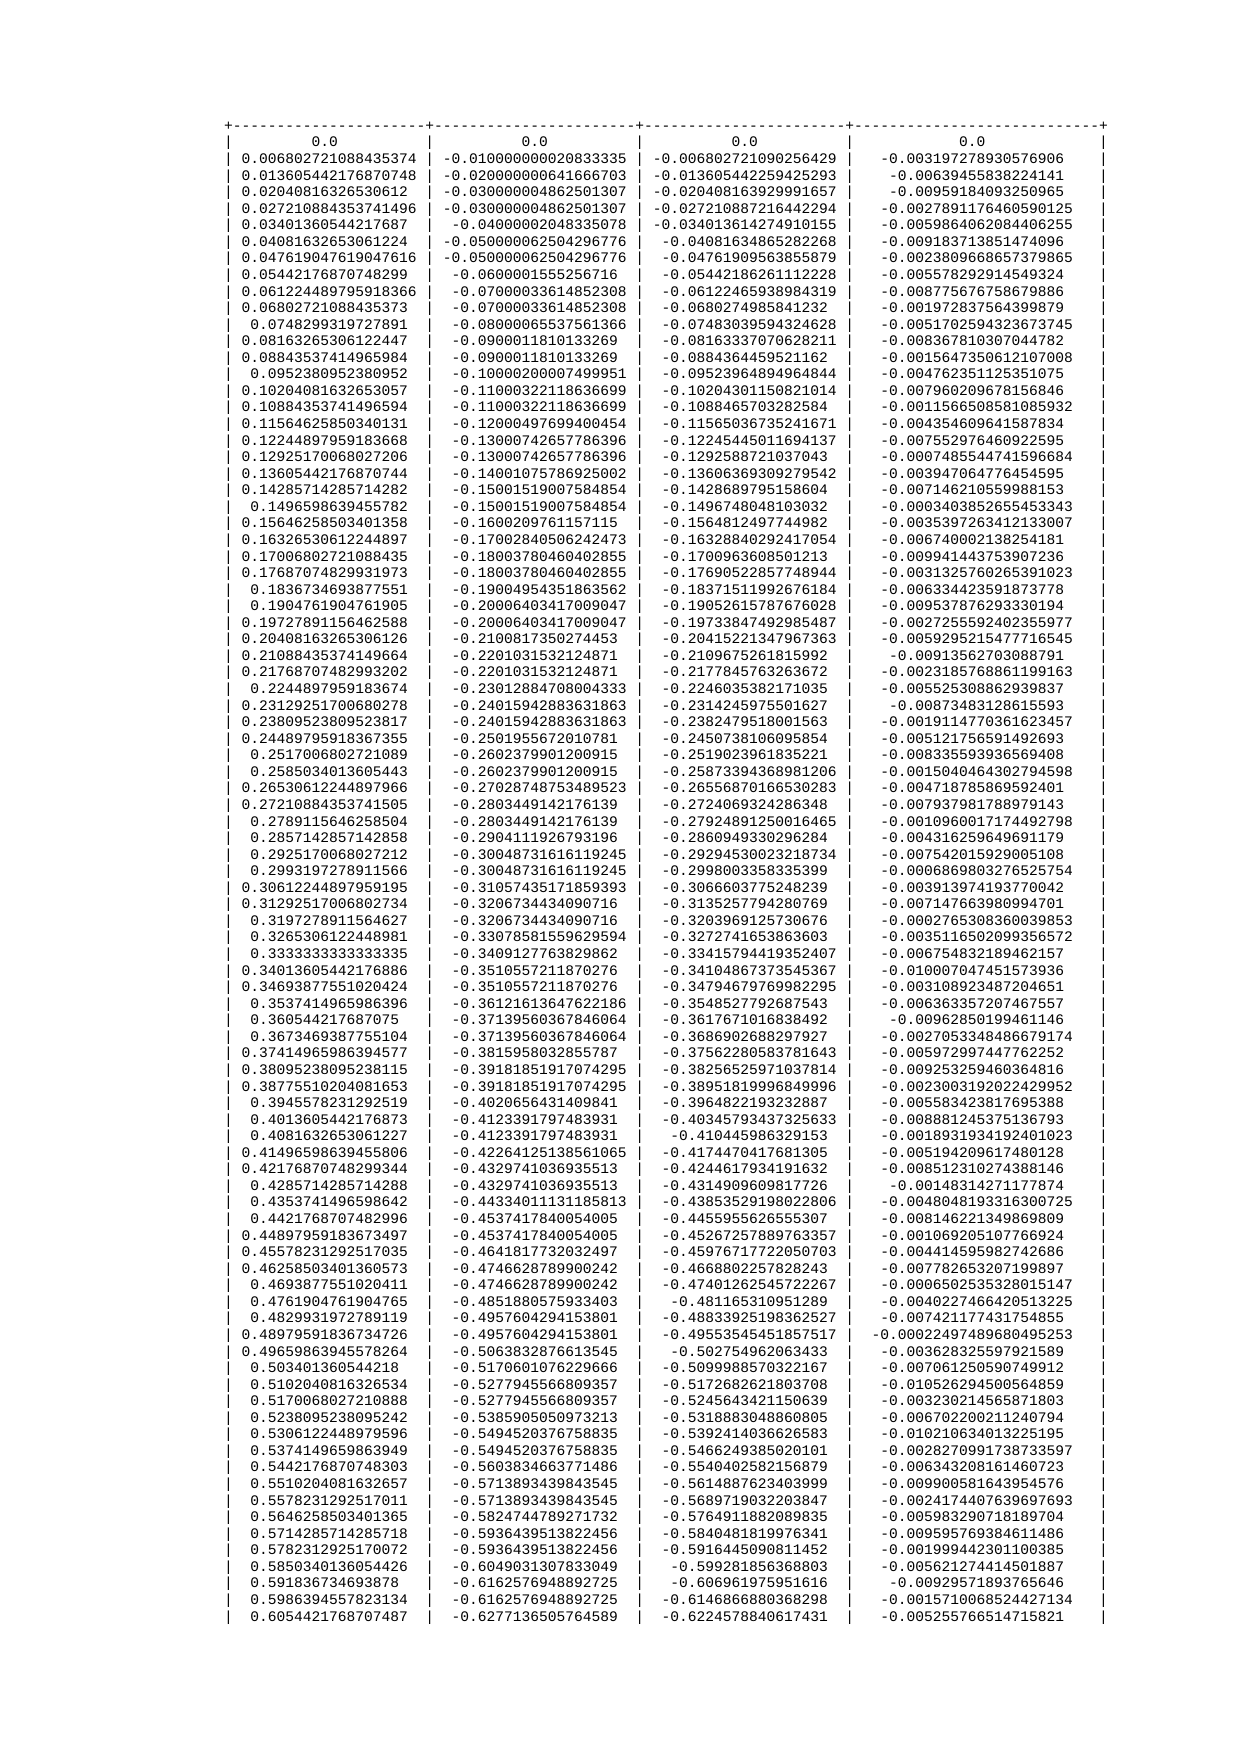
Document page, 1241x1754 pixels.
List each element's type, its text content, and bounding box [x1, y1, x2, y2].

text | 0.21088435374149664 | -0.2201031532124871 | -0.2109675261815992 | -0.00913562703088791 | [224, 648, 1152, 665]
text | 0.2585034013605443 | -0.2602379901200915 | -0.25873394368981206 | -0.0015040464302794598 | [224, 764, 1152, 781]
text | 0.42176870748299344 | -0.4329741036935513 | -0.4244617934191632 | -0.008512310274388146 | [224, 1162, 1152, 1178]
text | 0.10884353741496594 | -0.11000322118636699 | -0.1088465703282584 | -0.0011566508581085932 | [224, 400, 1152, 416]
text | 0.4285714285714288 | -0.4329741036935513 | -0.4314909609817726 | -0.00148314271177874 | [224, 1178, 1152, 1195]
text | 0.19727891156462588 | -0.20006403417009047 | -0.19733847492985487 | -0.0027255592402355977 | [224, 615, 1152, 632]
text | 0.06802721088435373 | -0.07000033614852308 | -0.0680274985841232 | -0.001972837564399879 | [224, 300, 1152, 317]
text | 0.24489795918367355 | -0.2501955672010781 | -0.2450738106095854 | -0.005121756591492693 | [224, 731, 1152, 747]
text | 0.061224489795918366 | -0.07000033614852308 | -0.06122465938984319 | -0.008775676758679886 | [224, 284, 1152, 300]
text | 0.0952380952380952 | -0.10000200007499951 | -0.09523964894964844 | -0.004762351125351075 | [224, 367, 1152, 383]
text | 0.02040816326530612 | -0.030000004862501307 | -0.020408163929991657 | -0.00959184093250965 | [224, 184, 1152, 201]
text | 0.17006802721088435 | -0.18003780460402855 | -0.1700963608501213 | -0.009941443753907236 | [224, 549, 1152, 565]
text | 0.5782312925170072 | -0.5936439513822456 | -0.5916445090811452 | -0.001999442301100385 | [224, 1542, 1152, 1559]
text | 0.12925170068027206 | -0.13000742657786396 | -0.1292588721037043 | -0.0007485544741596684 | [224, 449, 1152, 466]
text | 0.3673469387755104 | -0.37139560367846064 | -0.3686902688297927 | -0.0027053348486679174 | [224, 1029, 1152, 1046]
text | 0.047619047619047616 | -0.050000062504296776 | -0.04761909563855879 | -0.0023809668657379865 | [224, 251, 1152, 267]
text | 0.49659863945578264 | -0.5063832876613545 | -0.502754962063433 | -0.003628325597921589 | [224, 1344, 1152, 1360]
text | 0.23129251700680278 | -0.24015942883631863 | -0.2314245975501627 | -0.00873483128615593 | [224, 698, 1152, 714]
text | 0.1836734693877551 | -0.19004954351863562 | -0.18371511992676184 | -0.006334423591873778 | [224, 582, 1152, 598]
text | 0.44897959183673497 | -0.4537417840054005 | -0.45267257889763357 | -0.001069205107766924 | [224, 1228, 1152, 1244]
text | 0.5306122448979596 | -0.5494520376758835 | -0.5392414036626583 | -0.010210634013225195 | [224, 1427, 1152, 1443]
text | 0.2517006802721089 | -0.2602379901200915 | -0.2519023961835221 | -0.008335593936569408 | [224, 747, 1152, 764]
text | 0.08843537414965984 | -0.0900011810133269 | -0.0884364459521162 | -0.0015647350612107008 | [224, 350, 1152, 367]
text | 0.5442176870748303 | -0.5603834663771486 | -0.5540402582156879 | -0.006343208161460723 | [224, 1460, 1152, 1476]
text | 0.2789115646258504 | -0.2803449142176139 | -0.27924891250016465 | -0.0010960017174492798 | [224, 814, 1152, 830]
text | 0.17687074829931973 | -0.18003780460402855 | -0.17690522857748944 | -0.0031325760265391023 | [224, 565, 1152, 582]
text | 0.3197278911564627 | -0.3206734434090716 | -0.3203969125730676 | -0.0002765308360039853 | [224, 913, 1152, 930]
text | 0.23809523809523817 | -0.24015942883631863 | -0.2382479518001563 | -0.0019114770361623457 | [224, 714, 1152, 731]
text | 0.2925170068027212 | -0.30048731616119245 | -0.29294530023218734 | -0.007542015929005108 | [224, 847, 1152, 863]
text | 0.4693877551020411 | -0.4746628789900242 | -0.47401262545722267 | -0.0006502535328015147 | [224, 1277, 1152, 1294]
text | 0.1904761904761905 | -0.20006403417009047 | -0.19052615787676028 | -0.009537876293330194 | [224, 598, 1152, 615]
text | 0.5238095238095242 | -0.5385905050973213 | -0.5318883048860805 | -0.006702200211240794 | [224, 1410, 1152, 1427]
text | 0.37414965986394577 | -0.3815958032855787 | -0.37562280583781643 | -0.005972997447762252 | [224, 1046, 1152, 1062]
text | 0.08163265306122447 | -0.0900011810133269 | -0.08163337070628211 | -0.008367810307044782 | [224, 333, 1152, 350]
text | 0.5578231292517011 | -0.5713893439843545 | -0.5689719032203847 | -0.0024174407639697693 | [224, 1493, 1152, 1509]
text | 0.21768707482993202 | -0.2201031532124871 | -0.2177845763263672 | -0.0023185768861199163 | [224, 665, 1152, 681]
text | 0.2857142857142858 | -0.2904111926793196 | -0.2860949330296284 | -0.004316259649691179 | [224, 830, 1152, 847]
text | 0.360544217687075 | -0.37139560367846064 | -0.3617671016838492 | -0.00962850199461146 | [224, 1012, 1152, 1029]
text | 0.14285714285714282 | -0.15001519007584854 | -0.1428689795158604 | -0.007146210559988153 | [224, 482, 1152, 499]
text | 0.4081632653061227 | -0.4123391797483931 | -0.410445986329153 | -0.0018931934192401023 | [224, 1128, 1152, 1145]
text | 0.5170068027210888 | -0.5277945566809357 | -0.5245643421150639 | -0.003230214565871803 | [224, 1393, 1152, 1410]
text | 0.1496598639455782 | -0.15001519007584854 | -0.1496748048103032 | -0.0003403852655453343 | [224, 499, 1152, 516]
text | 0.4421768707482996 | -0.4537417840054005 | -0.4455955626555307 | -0.008146221349869809 | [224, 1211, 1152, 1228]
text | 0.27210884353741505 | -0.2803449142176139 | -0.2724069324286348 | -0.007937981788979143 | [224, 797, 1152, 814]
text | 0.3265306122448981 | -0.33078581559629594 | -0.3272741653863603 | -0.0035116502099356572 | [224, 930, 1152, 946]
text | 0.31292517006802734 | -0.3206734434090716 | -0.3135257794280769 | -0.007147663980994701 | [224, 897, 1152, 913]
text | 0.12244897959183668 | -0.13000742657786396 | -0.12245445011694137 | -0.007552976460922595 | [224, 433, 1152, 449]
text | 0.11564625850340131 | -0.12000497699400454 | -0.11565036735241671 | -0.004354609641587834 | [224, 416, 1152, 433]
text | 0.4829931972789119 | -0.4957604294153801 | -0.48833925198362527 | -0.007421177431754855 | [224, 1311, 1152, 1327]
text | 0.0 | 0.0 | 0.0 | 0.0 | [224, 135, 1152, 151]
text | 0.3537414965986396 | -0.36121613647622186 | -0.3548527792687543 | -0.006363357207467557 | [224, 996, 1152, 1012]
text | 0.503401360544218 | -0.5170601076229666 | -0.5099988570322167 | -0.007061250590749912 | [224, 1360, 1152, 1377]
text | 0.5102040816326534 | -0.5277945566809357 | -0.5172682621803708 | -0.010526294500564859 | [224, 1377, 1152, 1393]
text | 0.34013605442176886 | -0.3510557211870276 | -0.34104867373545367 | -0.010007047451573936 | [224, 963, 1152, 979]
text | 0.2244897959183674 | -0.23012884708004333 | -0.2246035382171035 | -0.005525308862939837 | [224, 681, 1152, 698]
text | 0.04081632653061224 | -0.050000062504296776 | -0.04081634865282268 | -0.009183713851474096 | [224, 234, 1152, 251]
text | 0.41496598639455806 | -0.42264125138561065 | -0.4174470417681305 | -0.005194209617480128 | [224, 1145, 1152, 1162]
text | 0.4761904761904765 | -0.4851880575933403 | -0.481165310951289 | -0.0040227466420513225 | [224, 1294, 1152, 1311]
text | 0.16326530612244897 | -0.17002840506242473 | -0.16328840292417054 | -0.006740002138254181 | [224, 532, 1152, 549]
text | 0.4353741496598642 | -0.44334011131185813 | -0.43853529198022806 | -0.0048048193316300725 | [224, 1195, 1152, 1211]
text | 0.13605442176870744 | -0.14001075786925002 | -0.13606369309279542 | -0.003947064776454595 | [224, 466, 1152, 482]
text | 0.5850340136054426 | -0.6049031307833049 | -0.599281856368803 | -0.005621274414501887 | [224, 1559, 1152, 1576]
text | 0.5374149659863949 | -0.5494520376758835 | -0.5466249385020101 | -0.0028270991738733597 | [224, 1443, 1152, 1460]
text | 0.10204081632653057 | -0.11000322118636699 | -0.10204301150821014 | -0.007960209678156846 | [224, 383, 1152, 400]
text | 0.5646258503401365 | -0.5824744789271732 | -0.5764911882089835 | -0.005983290718189704 | [224, 1509, 1152, 1526]
text | 0.20408163265306126 | -0.2100817350274453 | -0.20415221347967363 | -0.0059295215477716545 | [224, 632, 1152, 648]
text | 0.006802721088435374 | -0.010000000020833335 | -0.006802721090256429 | -0.003197278930576906 | [224, 151, 1152, 168]
text | 0.03401360544217687 | -0.04000002048335078 | -0.034013614274910155 | -0.0059864062084406255 | [224, 217, 1152, 234]
text | 0.5510204081632657 | -0.5713893439843545 | -0.5614887623403999 | -0.009900581643954576 | [224, 1476, 1152, 1493]
text | 0.34693877551020424 | -0.3510557211870276 | -0.34794679769982295 | -0.003108923487204651 | [224, 979, 1152, 996]
text | 0.591836734693878 | -0.6162576948892725 | -0.606961975951616 | -0.00929571893765646 | [224, 1576, 1152, 1592]
text | 0.6054421768707487 | -0.6277136505764589 | -0.6224578840617431 | -0.005255766514715821 | [224, 1609, 1152, 1625]
text | 0.05442176870748299 | -0.0600001555256716 | -0.05442186261112228 | -0.005578292914549324 | [224, 267, 1152, 284]
text | 0.0748299319727891 | -0.08000065537561366 | -0.07483039594324628 | -0.0051702594323673745 | [224, 317, 1152, 333]
text | 0.15646258503401358 | -0.1600209761157115 | -0.1564812497744982 | -0.0035397263412133007 | [224, 516, 1152, 532]
text | 0.3945578231292519 | -0.4020656431409841 | -0.3964822193232887 | -0.005583423817695388 | [224, 1095, 1152, 1112]
text | 0.3333333333333335 | -0.3409127763829862 | -0.33415794419352407 | -0.006754832189462157 | [224, 946, 1152, 963]
text | 0.38095238095238115 | -0.39181851917074295 | -0.38256525971037814 | -0.009253259460364816 | [224, 1062, 1152, 1079]
text | 0.013605442176870748 | -0.020000000641666703 | -0.013605442259425293 | -0.00639455838224141 | [224, 168, 1152, 184]
text | 0.26530612244897966 | -0.27028748753489523 | -0.26556870166530283 | -0.004718785869592401 | [224, 781, 1152, 797]
text | 0.38775510204081653 | -0.39181851917074295 | -0.38951819996849996 | -0.0023003192022429952 | [224, 1079, 1152, 1095]
text +----------------------+-----------------------+-----------------------+----------------------------+ [224, 118, 1152, 135]
text | 0.027210884353741496 | -0.030000004862501307 | -0.027210887216442294 | -0.0027891176460590125 | [224, 201, 1152, 217]
text | 0.48979591836734726 | -0.4957604294153801 | -0.49553545451857517 | -0.00022497489680495253 | [224, 1327, 1152, 1344]
text | 0.5986394557823134 | -0.6162576948892725 | -0.6146866880368298 | -0.0015710068524427134 | [224, 1592, 1152, 1609]
text | 0.30612244897959195 | -0.31057435171859393 | -0.3066603775248239 | -0.003913974193770042 | [224, 880, 1152, 897]
text | 0.45578231292517035 | -0.4641817732032497 | -0.45976717722050703 | -0.004414595982742686 | [224, 1244, 1152, 1261]
text | 0.5714285714285718 | -0.5936439513822456 | -0.5840481819976341 | -0.009595769384611486 | [224, 1526, 1152, 1542]
text | 0.46258503401360573 | -0.4746628789900242 | -0.4668802257828243 | -0.007782653207199897 | [224, 1261, 1152, 1277]
text | 0.4013605442176873 | -0.4123391797483931 | -0.40345793437325633 | -0.008881245375136793 | [224, 1112, 1152, 1128]
text | 0.2993197278911566 | -0.30048731616119245 | -0.2998003358335399 | -0.0006869803276525754 | [224, 863, 1152, 880]
